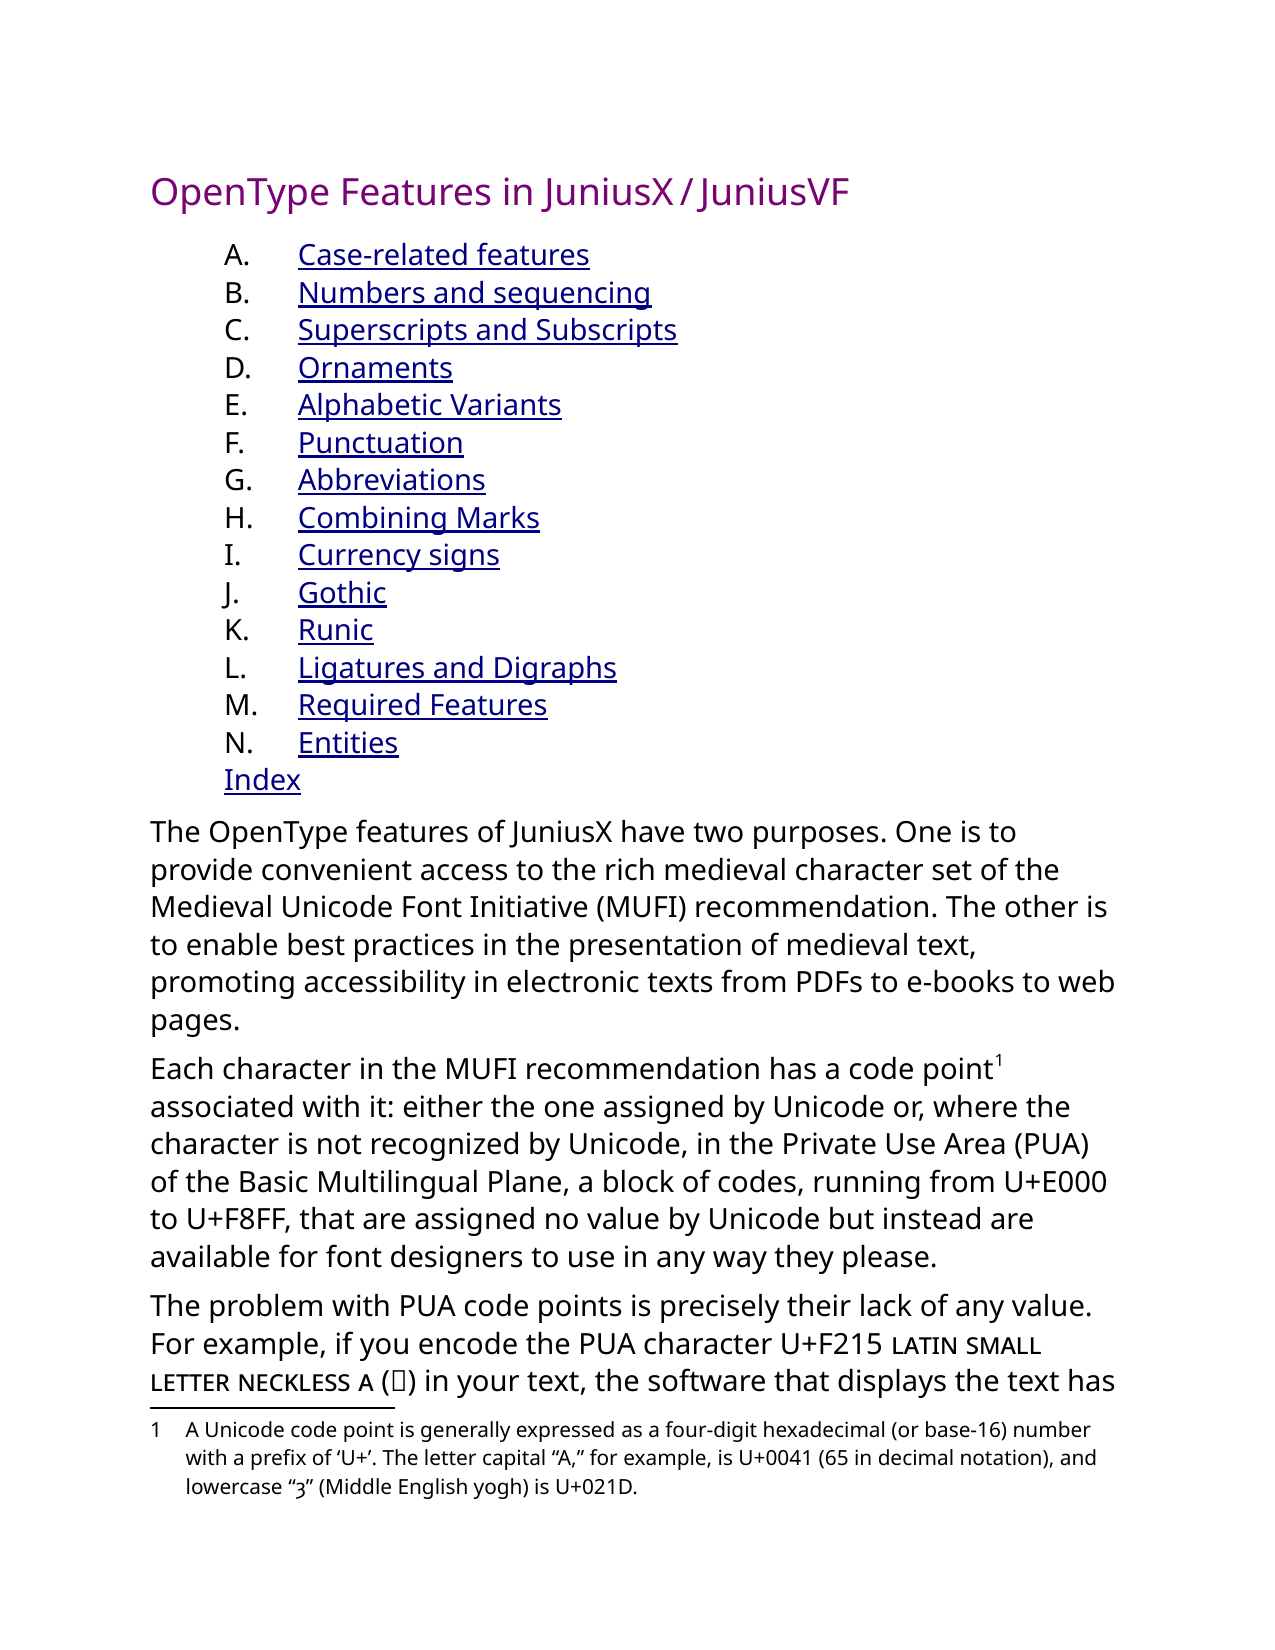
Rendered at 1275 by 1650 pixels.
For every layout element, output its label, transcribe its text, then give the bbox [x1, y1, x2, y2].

text K. Runic [224, 611, 1125, 648]
text B. Numbers and sequencing [224, 273, 1125, 311]
text D. Ornaments [224, 348, 1125, 386]
text A Unicode code point is generally expressed as a four-digit hexadecimal (or base-16) number with a prefix of ‘U+’. The letter capital “A,” for example, is U+0041 (65 in decimal notation), and lowercase “ȝ” (Middle English yogh) is U+021D. [150, 1414, 1125, 1500]
text C. Superscripts and Subscripts [224, 311, 1125, 348]
text N. Entities [224, 723, 1125, 761]
text L. Ligatures and Digraphs [224, 648, 1125, 686]
text F. Punctuation [224, 423, 1125, 461]
text J. Gothic [224, 573, 1125, 611]
text G. Abbreviations [224, 461, 1125, 498]
text Index [224, 761, 1125, 798]
text I. Currency signs [224, 536, 1125, 573]
text A. Case-related features [224, 236, 1125, 273]
text The OpenType features of JuniusX have two purposes. One is to provide convenient access to the rich medieval character set of the Medieval Unicode Font Initiative (MUFI) recommendation. The other is to enable best practices in the presentation of medieval text, promoting accessibility in electronic texts from PDFs to e-books to web pages. [150, 813, 1125, 1038]
text E. Alphabetic Variants [224, 386, 1125, 423]
text The problem with PUA code points is precisely their lack of any value. For example, if you encode the PUA character U+F215 latin small letter neckless a () in your text, the software that displays the text has [150, 1287, 1125, 1399]
text Each character in the MUFI recommendation has a code point associated with it: either the one assigned by Unicode or, where the character is not recognized by Unicode, in the Private Use Area (PUA) of the Basic Multilingual Plane, a block of codes, running from U+E000 to U+F8FF, that are assigned no value by Unicode but instead are available for font designers to use in any way they please. [150, 1049, 1125, 1274]
text M. Required Features [224, 686, 1125, 723]
title OpenType Features in JuniusX / JuniusVF [150, 176, 1125, 213]
text H. Combining Marks [224, 498, 1125, 536]
